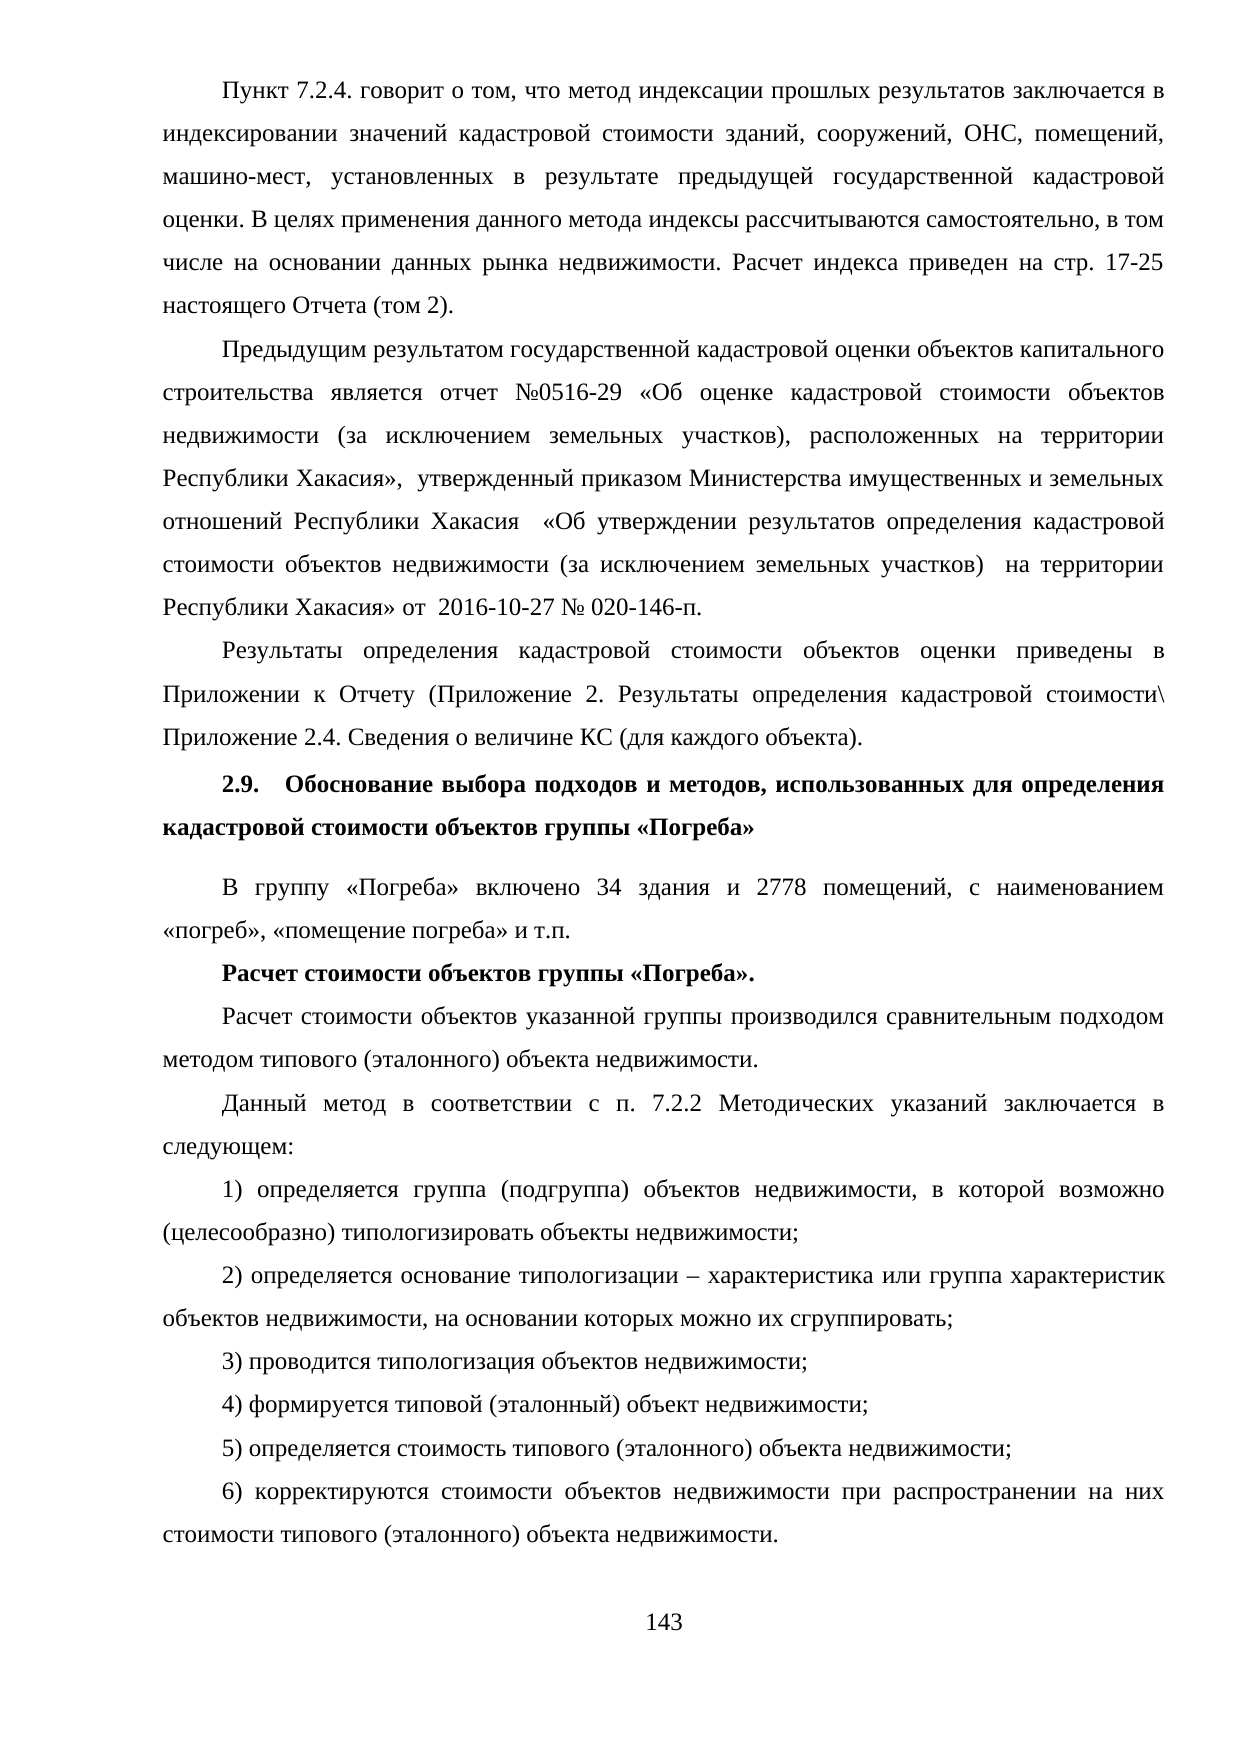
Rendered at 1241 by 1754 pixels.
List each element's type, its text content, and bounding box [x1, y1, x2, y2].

text 6) корректируются стоимости объектов недвижимости при распространении на них стоимости типового (эталонного) объекта недвижимости. [162, 1476, 1165, 1548]
text Расчет стоимости объектов группы «Погреба». [162, 958, 1165, 987]
text 4) формируется типовой (эталонный) объект недвижимости; [162, 1389, 1165, 1418]
text 3) проводится типологизация объектов недвижимости; [162, 1346, 1165, 1375]
text Предыдущим результатом государственной кадастровой оценки объектов капитального строительства является отчет №0516-29 «Об оценке кадастровой стоимости объектов недвижимости (за исключением земельных участков), расположенных на территории Республики Хакасия», утвержденный приказом Министерства имущественных и земельных отношений Республики Хакасия «Об утверждении результатов определения кадастровой стоимости объектов недвижимости (за исключением земельных участков) на территории Республики Хакасия» от 2016-10-27 № 020-146-п. [162, 334, 1165, 621]
text 2) определяется основание типологизации – характеристика или группа характеристик объектов недвижимости, на основании которых можно их сгруппировать; [162, 1260, 1165, 1332]
text Расчет стоимости объектов указанной группы производился сравнительным подходом методом типового (эталонного) объекта недвижимости. [162, 1001, 1165, 1073]
text Пункт 7.2.4. говорит о том, что метод индексации прошлых результатов заключается в индексировании значений кадастровой стоимости зданий, сооружений, ОНС, помещений, машино-мест, установленных в результате предыдущей государственной кадастровой оценки. В целях применения данного метода индексы рассчитываются самостоятельно, в том числе на основании данных рынка недвижимости. Расчет индекса приведен на стр. 17-25 настоящего Отчета (том 2). [162, 75, 1165, 319]
text 5) определяется стоимость типового (эталонного) объекта недвижимости; [162, 1433, 1165, 1461]
text Результаты определения кадастровой стоимости объектов оценки приведены в Приложении к Отчету (Приложение 2. Результаты определения кадастровой стоимости\ Приложение 2.4. Сведения о величине КС (для каждого объекта). [162, 636, 1165, 751]
text Данный метод в соответствии с п. 7.2.2 Методических указаний заключается в следующем: [162, 1088, 1165, 1159]
text В группу «Погреба» включено 34 здания и 2778 помещений, с наименованием «погреб», «помещение погреба» и т.п. [162, 872, 1165, 944]
text 1) определяется группа (подгруппа) объектов недвижимости, в которой возможно (целесообразно) типологизировать объекты недвижимости; [162, 1174, 1165, 1246]
subtitle 2.9. Обоснование выбора подходов и методов, использованных для определения кадастровой стоимости объектов группы «Погреба» [162, 769, 1165, 841]
